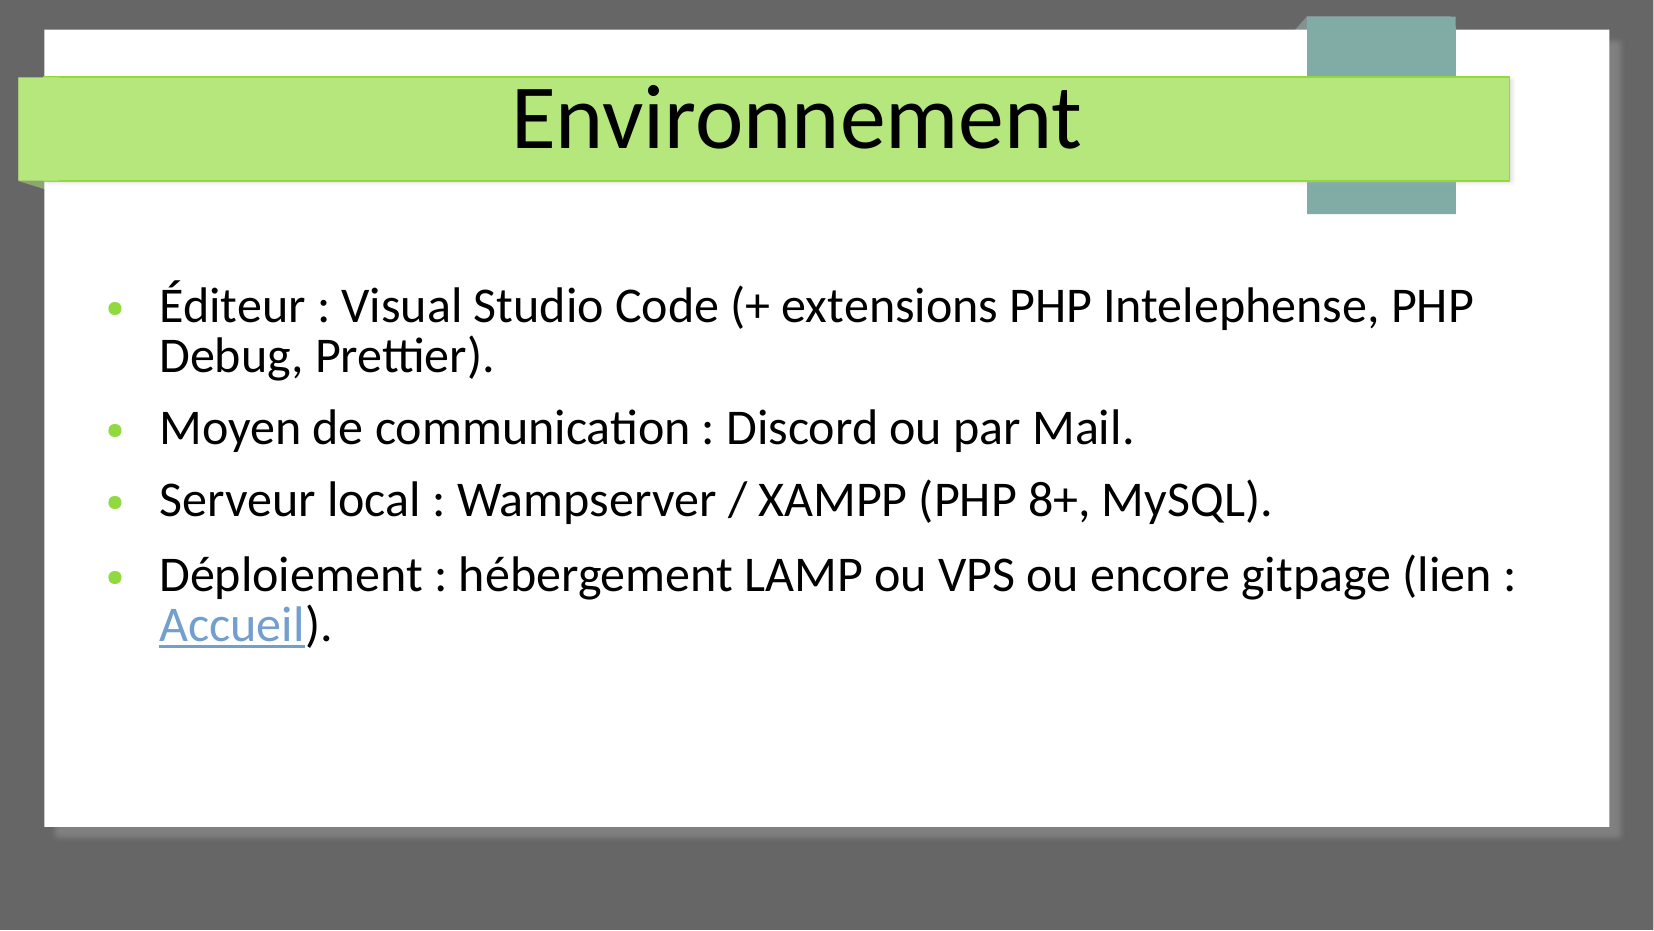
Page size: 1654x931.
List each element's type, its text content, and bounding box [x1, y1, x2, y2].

title Environnement [88, 73, 1506, 178]
list Éditeur : Visual Studio Code (+ extensions PHP Intelephense, PHP Debug, Prettier). Moyen de communication : Discord ou par Mail. Serveur local : Wampserver / XAMPP (PHP 8+, MySQL). Déploiement : hébergement LAMP ou VPS ou encore gitpage (lien : Accueil). [88, 221, 1565, 813]
